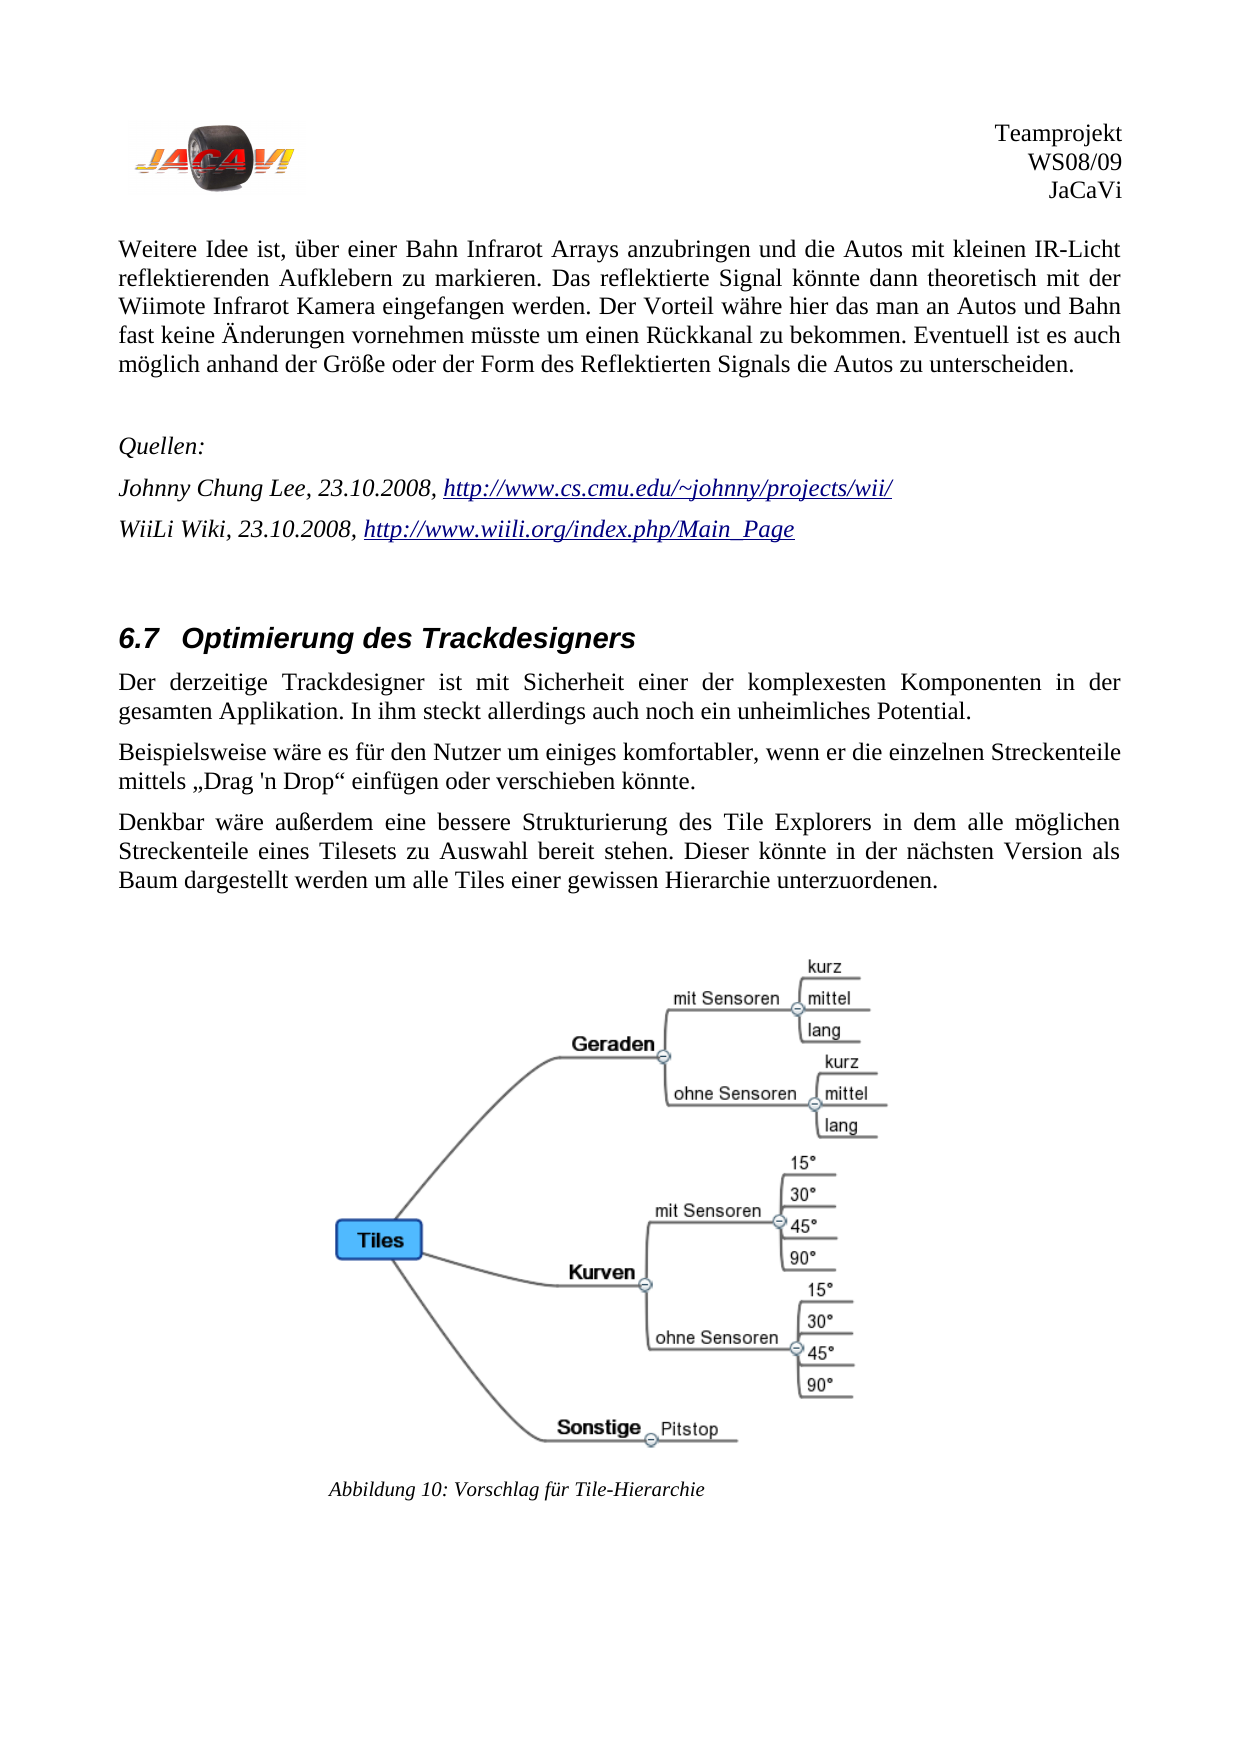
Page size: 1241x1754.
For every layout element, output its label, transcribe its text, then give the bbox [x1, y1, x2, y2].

text Weitere Idee ist, über einer Bahn Infrarot Arrays anzubringen und die Autos mit kleinen IR-Licht reflektierenden Aufklebern zu markieren. Das reflektierte Signal könnte dann theoretisch mit der Wiimote Infrarot Kamera eingefangen werden. Der Vorteil währe hier das man an Autos und Bahn fast keine Änderungen vornehmen müsste um einen Rückkanal zu bekommen. Eventuell ist es auch möglich anhand der Größe oder der Form des Reflektierten Signals die Autos zu unterscheiden. [118, 234, 1122, 378]
text Johnny Chung Lee, 23.10.2008, http://www.cs.cmu.edu/~johnny/projects/wii/ [118, 473, 1122, 501]
picture [128, 120, 307, 195]
text WiiLi Wiki, 23.10.2008, http://www.wiili.org/index.php/Main_Page [118, 514, 1122, 543]
picture [328, 918, 912, 1477]
text Quellen: [118, 431, 1122, 460]
subtitle Optimierung des Trackdesigners [118, 621, 1122, 655]
text Denkbar wäre außerdem eine bessere Strukturierung des Tile Explorers in dem alle möglichen Streckenteile eines Tilesets zu Auswahl bereit stehen. Dieser könnte in der nächsten Version als Baum dargestellt werden um alle Tiles einer gewissen Hierarchie unterzuordenen. [118, 807, 1122, 894]
text Der derzeitige Trackdesigner ist mit Sicherheit einer der komplexesten Komponenten in der gesamten Applikation. In ihm steckt allerdings auch noch ein unheimliches Potential. [118, 667, 1122, 725]
text Beispielsweise wäre es für den Nutzer um einiges komfortabler, wenn er die einzelnen Streckenteile mittels „Drag 'n Drop“ einfügen oder verschieben könnte. [118, 737, 1122, 795]
text Abbildung 10: Vorschlag für Tile-Hierarchie [329, 1477, 911, 1501]
